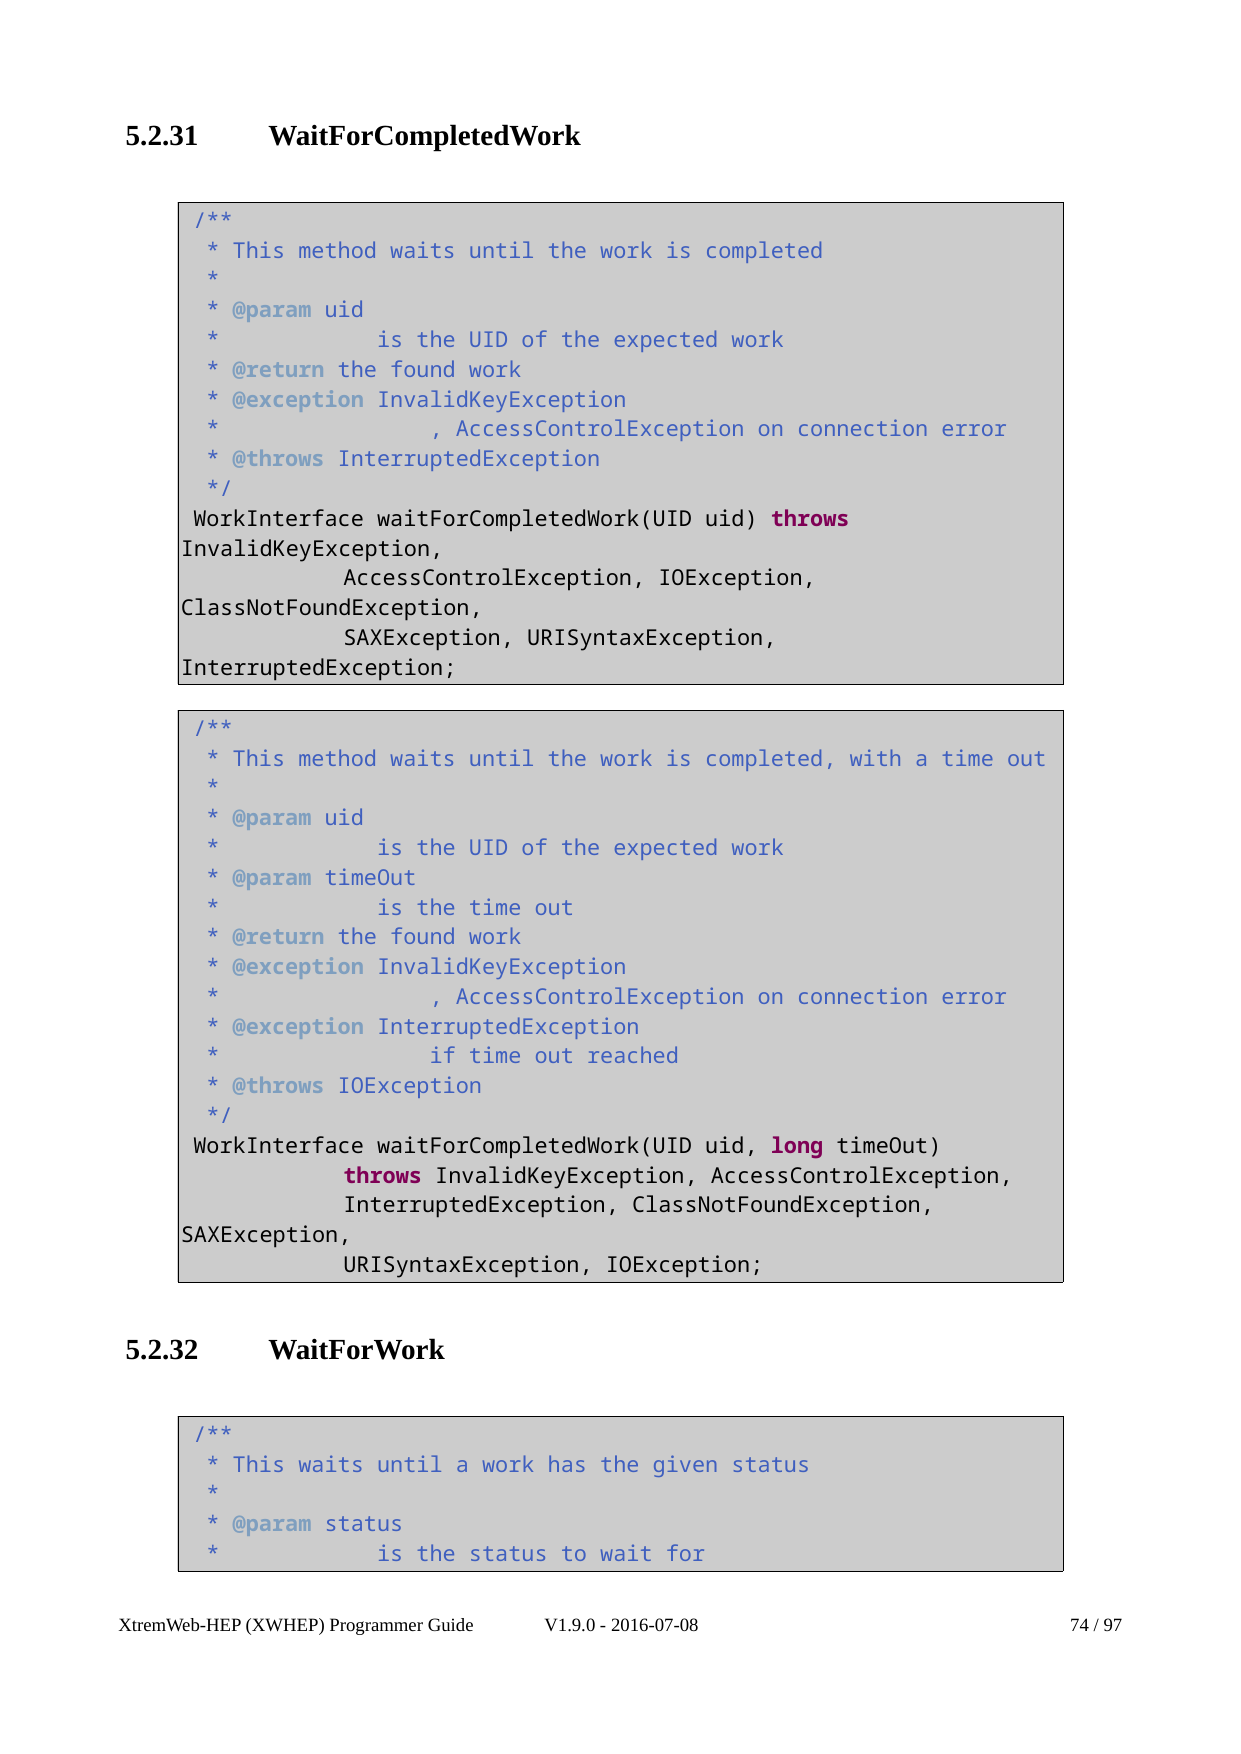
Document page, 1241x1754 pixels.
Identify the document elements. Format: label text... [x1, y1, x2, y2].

text * @return the found work [179, 351, 1063, 381]
text * @return the found work [179, 918, 1063, 948]
text */ [179, 470, 1063, 500]
text * [179, 769, 1063, 799]
text throws InvalidKeyException, AccessControlException, [179, 1157, 1063, 1186]
text /** [179, 1417, 1063, 1446]
text * is the UID of the expected work [179, 829, 1063, 859]
text * This waits until a work has the given status [179, 1446, 1063, 1475]
text * @throws InterruptedException [179, 440, 1063, 470]
text * is the status to wait for [179, 1535, 1063, 1571]
text * if time out reached [179, 1037, 1063, 1067]
text /** [179, 711, 1063, 739]
text SAXException, URISyntaxException, InterruptedException; [179, 619, 1063, 684]
text * [179, 261, 1063, 291]
subtitle WaitForCompletedWork [118, 118, 1122, 152]
text AccessControlException, IOException, ClassNotFoundException, [179, 559, 1063, 619]
text * @param timeOut [179, 859, 1063, 888]
text * @param status [179, 1505, 1063, 1535]
text * @exception InvalidKeyException [179, 381, 1063, 410]
text InterruptedException, ClassNotFoundException, SAXException, [179, 1186, 1063, 1246]
text * , AccessControlException on connection error [179, 978, 1063, 1008]
text * This method waits until the work is completed, with a time out [179, 739, 1063, 769]
text * is the UID of the expected work [179, 321, 1063, 351]
text * [179, 1475, 1063, 1505]
text * @exception InterruptedException [179, 1008, 1063, 1037]
text * @throws IOException [179, 1067, 1063, 1097]
text URISyntaxException, IOException; [179, 1246, 1063, 1282]
text * is the time out [179, 888, 1063, 918]
text */ [179, 1097, 1063, 1127]
text * This method waits until the work is completed [179, 232, 1063, 261]
text /** [179, 203, 1063, 232]
text WorkInterface waitForCompletedWork(UID uid, long timeOut) [179, 1127, 1063, 1157]
text * @param uid [179, 799, 1063, 829]
text WorkInterface waitForCompletedWork(UID uid) throws InvalidKeyException, [179, 500, 1063, 559]
text * @exception InvalidKeyException [179, 948, 1063, 978]
text * , AccessControlException on connection error [179, 410, 1063, 440]
subtitle WaitForWork [118, 1332, 1122, 1366]
text * @param uid [179, 291, 1063, 321]
